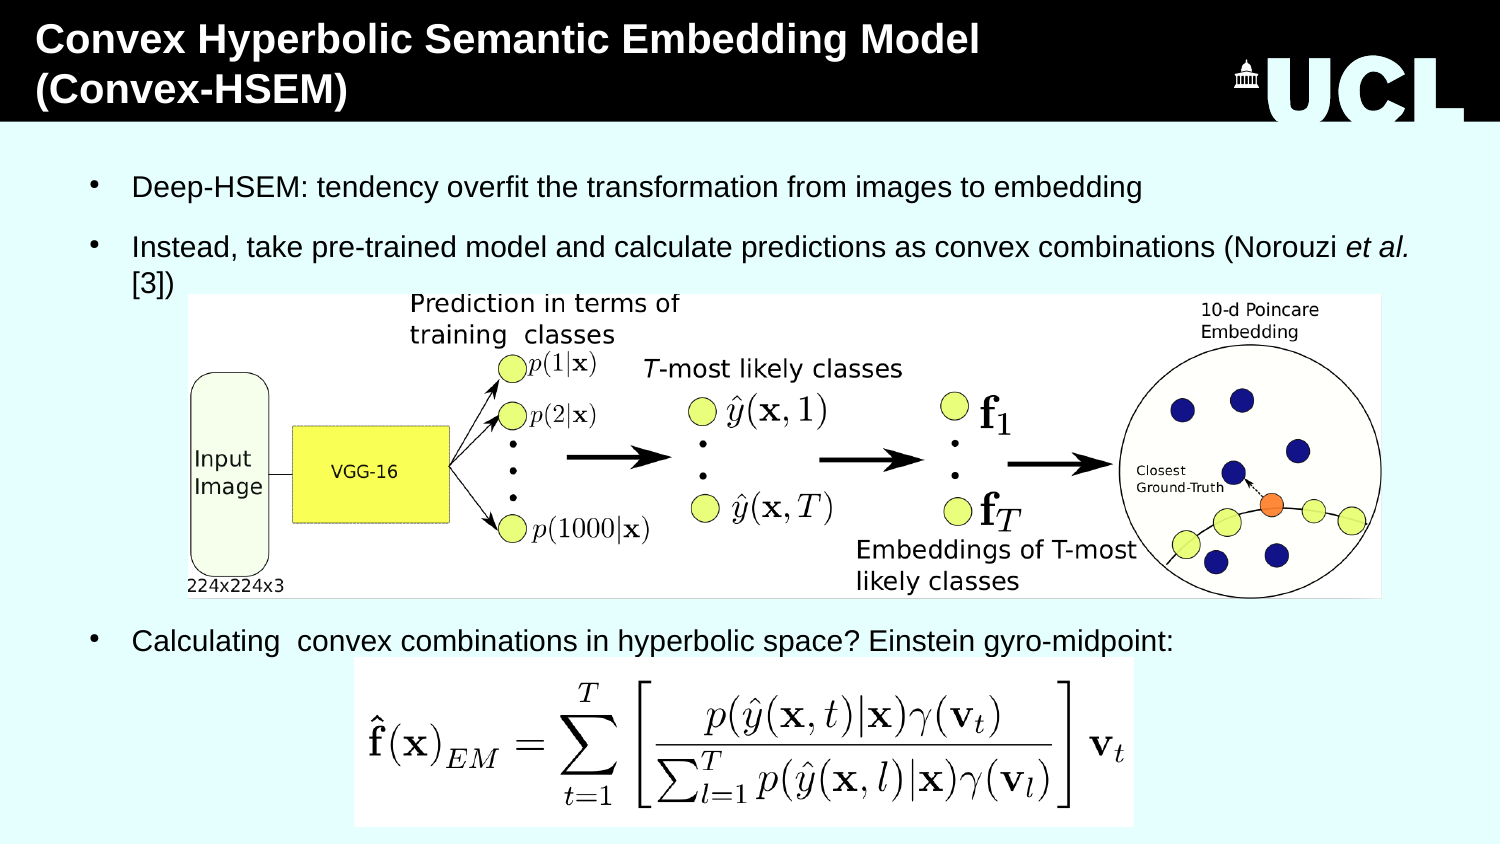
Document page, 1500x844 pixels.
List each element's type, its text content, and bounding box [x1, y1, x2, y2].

picture [188, 294, 1382, 600]
text_box Convex Hyperbolic Semantic Embedding Model (Convex-HSEM) [23, 11, 982, 112]
text_box [0, 0, 1500, 122]
picture [1234, 59, 1259, 88]
picture [354, 657, 1134, 827]
list Deep-HSEM: tendency overfit the transformation from images to embedding Instead, take pre-trained model and calculate predictions as convex combinations (Norouzi et al. [3]) Calculating convex combinations in hyperbolic space? Einstein gyro-midpoint: [75, 167, 1425, 658]
